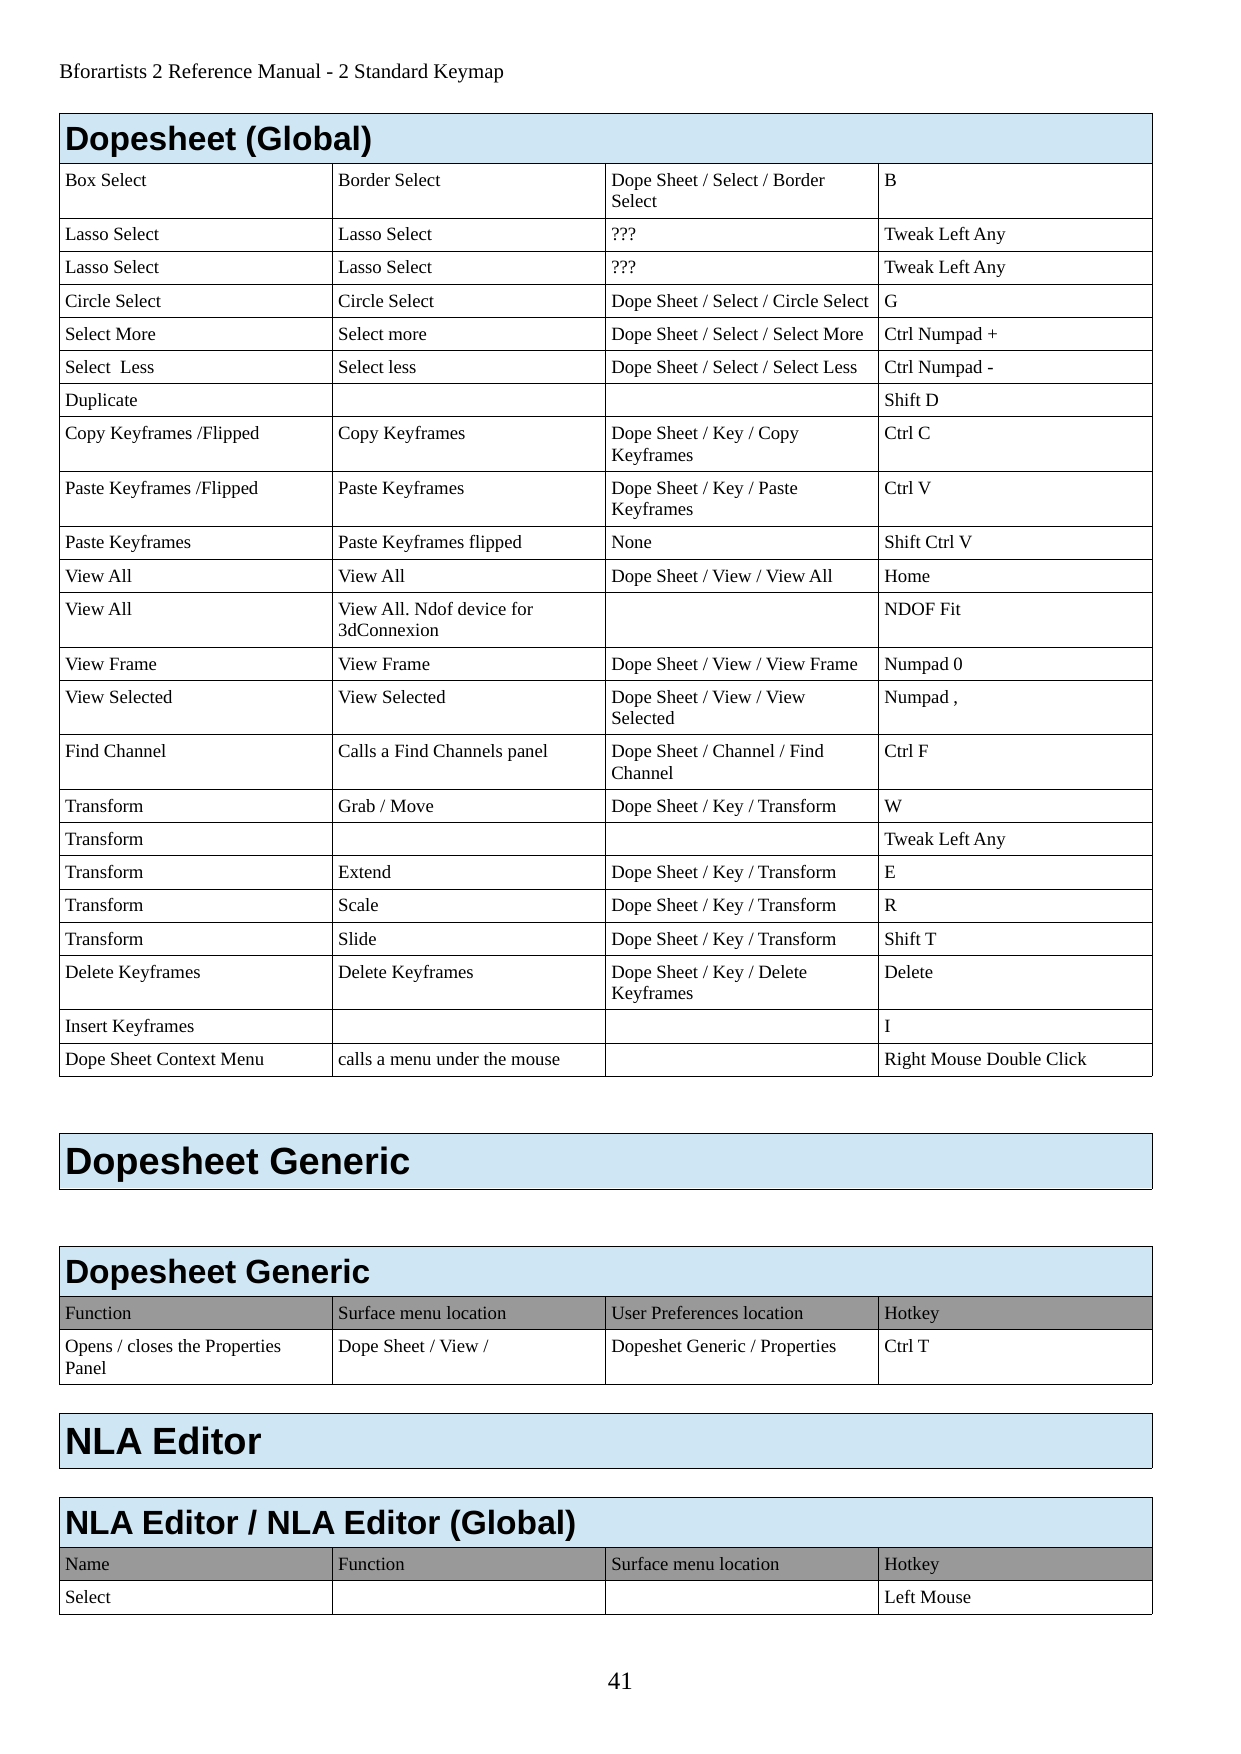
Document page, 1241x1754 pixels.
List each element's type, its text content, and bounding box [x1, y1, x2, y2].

table_cell G [879, 285, 1152, 317]
table_cell Duplicate [60, 384, 332, 416]
table_cell Left Mouse [879, 1581, 1152, 1613]
table_cell Shift Ctrl V [879, 527, 1152, 559]
table_cell I [879, 1010, 1152, 1042]
table_cell Lasso Select [60, 219, 332, 251]
table_cell Delete Keyframes [333, 956, 605, 1009]
table_cell Ctrl Numpad - [879, 351, 1152, 383]
table_cell Opens / closes the Properties Panel [60, 1330, 332, 1384]
table_cell Numpad , [879, 681, 1152, 734]
table_cell Grab / Move [333, 790, 605, 822]
table_cell Dope Sheet / Key / Delete Keyframes [606, 956, 878, 1009]
table_header Dopesheet Generic [60, 1247, 1152, 1296]
table_cell Dope Sheet / Select / Select More [606, 318, 878, 350]
table_header Dopesheet Generic [60, 1134, 1152, 1188]
table_cell Lasso Select [333, 252, 605, 284]
table_cell Insert Keyframes [60, 1010, 332, 1042]
table_cell Delete Keyframes [60, 956, 332, 1009]
table_cell B [879, 164, 1152, 217]
table_cell Ctrl V [879, 472, 1152, 526]
table_cell [606, 384, 878, 416]
table_cell Scale [333, 890, 605, 922]
table_cell [333, 823, 605, 855]
table_cell View All [333, 560, 605, 592]
table_cell Select Less [60, 351, 332, 383]
table_cell Box Select [60, 164, 332, 217]
table_cell View Frame [60, 648, 332, 680]
table_cell View All [60, 593, 332, 647]
table_header NLA Editor / NLA Editor (Global) [60, 1498, 1152, 1547]
table_cell Dope Sheet / Channel / Find Channel [606, 735, 878, 789]
table_cell View Selected [333, 681, 605, 734]
table_cell Border Select [333, 164, 605, 217]
table_cell User Preferences location [606, 1297, 878, 1329]
table_cell Paste Keyframes /Flipped [60, 472, 332, 526]
table_cell Transform [60, 856, 332, 888]
table_cell None [606, 527, 878, 559]
table_cell Transform [60, 823, 332, 855]
table_cell Name [60, 1548, 332, 1580]
table_cell Lasso Select [333, 219, 605, 251]
table_cell E [879, 856, 1152, 888]
table_cell Dope Sheet / Key / Transform [606, 923, 878, 955]
table_cell View Frame [333, 648, 605, 680]
table_cell calls a menu under the mouse [333, 1044, 605, 1076]
table_cell Dope Sheet / Select / Border Select [606, 164, 878, 217]
table_cell Delete [879, 956, 1152, 1009]
table_header Dopesheet (Global) [60, 114, 1152, 163]
table_cell ??? [606, 219, 878, 251]
table_cell Select more [333, 318, 605, 350]
table_cell Dope Sheet / Select / Circle Select [606, 285, 878, 317]
table_cell Dope Sheet / Key / Transform [606, 856, 878, 888]
table_cell NDOF Fit [879, 593, 1152, 647]
table_cell Tweak Left Any [879, 219, 1152, 251]
table_cell Tweak Left Any [879, 252, 1152, 284]
table_cell [606, 823, 878, 855]
table_cell Paste Keyframes [333, 472, 605, 526]
table_cell Ctrl F [879, 735, 1152, 789]
table_cell [333, 384, 605, 416]
table_cell Shift T [879, 923, 1152, 955]
table_cell Transform [60, 790, 332, 822]
table_cell ??? [606, 252, 878, 284]
table_cell Copy Keyframes [333, 417, 605, 471]
table_cell Dope Sheet / Select / Select Less [606, 351, 878, 383]
table_cell Dope Sheet / View / View Frame [606, 648, 878, 680]
table_cell [606, 1010, 878, 1042]
table_header NLA Editor [60, 1414, 1152, 1468]
table_cell Select [60, 1581, 332, 1613]
table_cell Surface menu location [333, 1297, 605, 1329]
table_cell Dope Sheet / View / [333, 1330, 605, 1384]
table_cell Dope Sheet / Key / Copy Keyframes [606, 417, 878, 471]
table_cell R [879, 890, 1152, 922]
table_cell Circle Select [333, 285, 605, 317]
table_cell Transform [60, 923, 332, 955]
table_cell Dope Sheet Context Menu [60, 1044, 332, 1076]
table_cell Dopeshet Generic / Properties [606, 1330, 878, 1384]
table_cell [333, 1010, 605, 1042]
table_cell Circle Select [60, 285, 332, 317]
table_cell Select less [333, 351, 605, 383]
table_cell Extend [333, 856, 605, 888]
table_cell Ctrl T [879, 1330, 1152, 1384]
table_cell View All. Ndof device for 3dConnexion [333, 593, 605, 647]
table_cell Numpad 0 [879, 648, 1152, 680]
table_cell Transform [60, 890, 332, 922]
table_cell Tweak Left Any [879, 823, 1152, 855]
table_cell [333, 1581, 605, 1613]
table_cell Slide [333, 923, 605, 955]
table_cell Copy Keyframes /Flipped [60, 417, 332, 471]
table_cell Dope Sheet / View / View Selected [606, 681, 878, 734]
table_cell Function [333, 1548, 605, 1580]
table_cell Select More [60, 318, 332, 350]
table_cell Shift D [879, 384, 1152, 416]
table_cell Function [60, 1297, 332, 1329]
table_cell View Selected [60, 681, 332, 734]
table_cell Calls a Find Channels panel [333, 735, 605, 789]
table_cell Lasso Select [60, 252, 332, 284]
table_cell Hotkey [879, 1297, 1152, 1329]
table_cell Paste Keyframes flipped [333, 527, 605, 559]
table_cell Home [879, 560, 1152, 592]
table_cell Paste Keyframes [60, 527, 332, 559]
table_cell [606, 1044, 878, 1076]
table_cell Ctrl C [879, 417, 1152, 471]
table_cell Right Mouse Double Click [879, 1044, 1152, 1076]
table_cell Ctrl Numpad + [879, 318, 1152, 350]
table_cell Surface menu location [606, 1548, 878, 1580]
table_cell Find Channel [60, 735, 332, 789]
table_cell [606, 593, 878, 647]
table_cell W [879, 790, 1152, 822]
table_cell Dope Sheet / View / View All [606, 560, 878, 592]
table_cell View All [60, 560, 332, 592]
table_cell Hotkey [879, 1548, 1152, 1580]
table_cell Dope Sheet / Key / Transform [606, 790, 878, 822]
table_cell Dope Sheet / Key / Transform [606, 890, 878, 922]
table_cell [606, 1581, 878, 1613]
table_cell Dope Sheet / Key / Paste Keyframes [606, 472, 878, 526]
